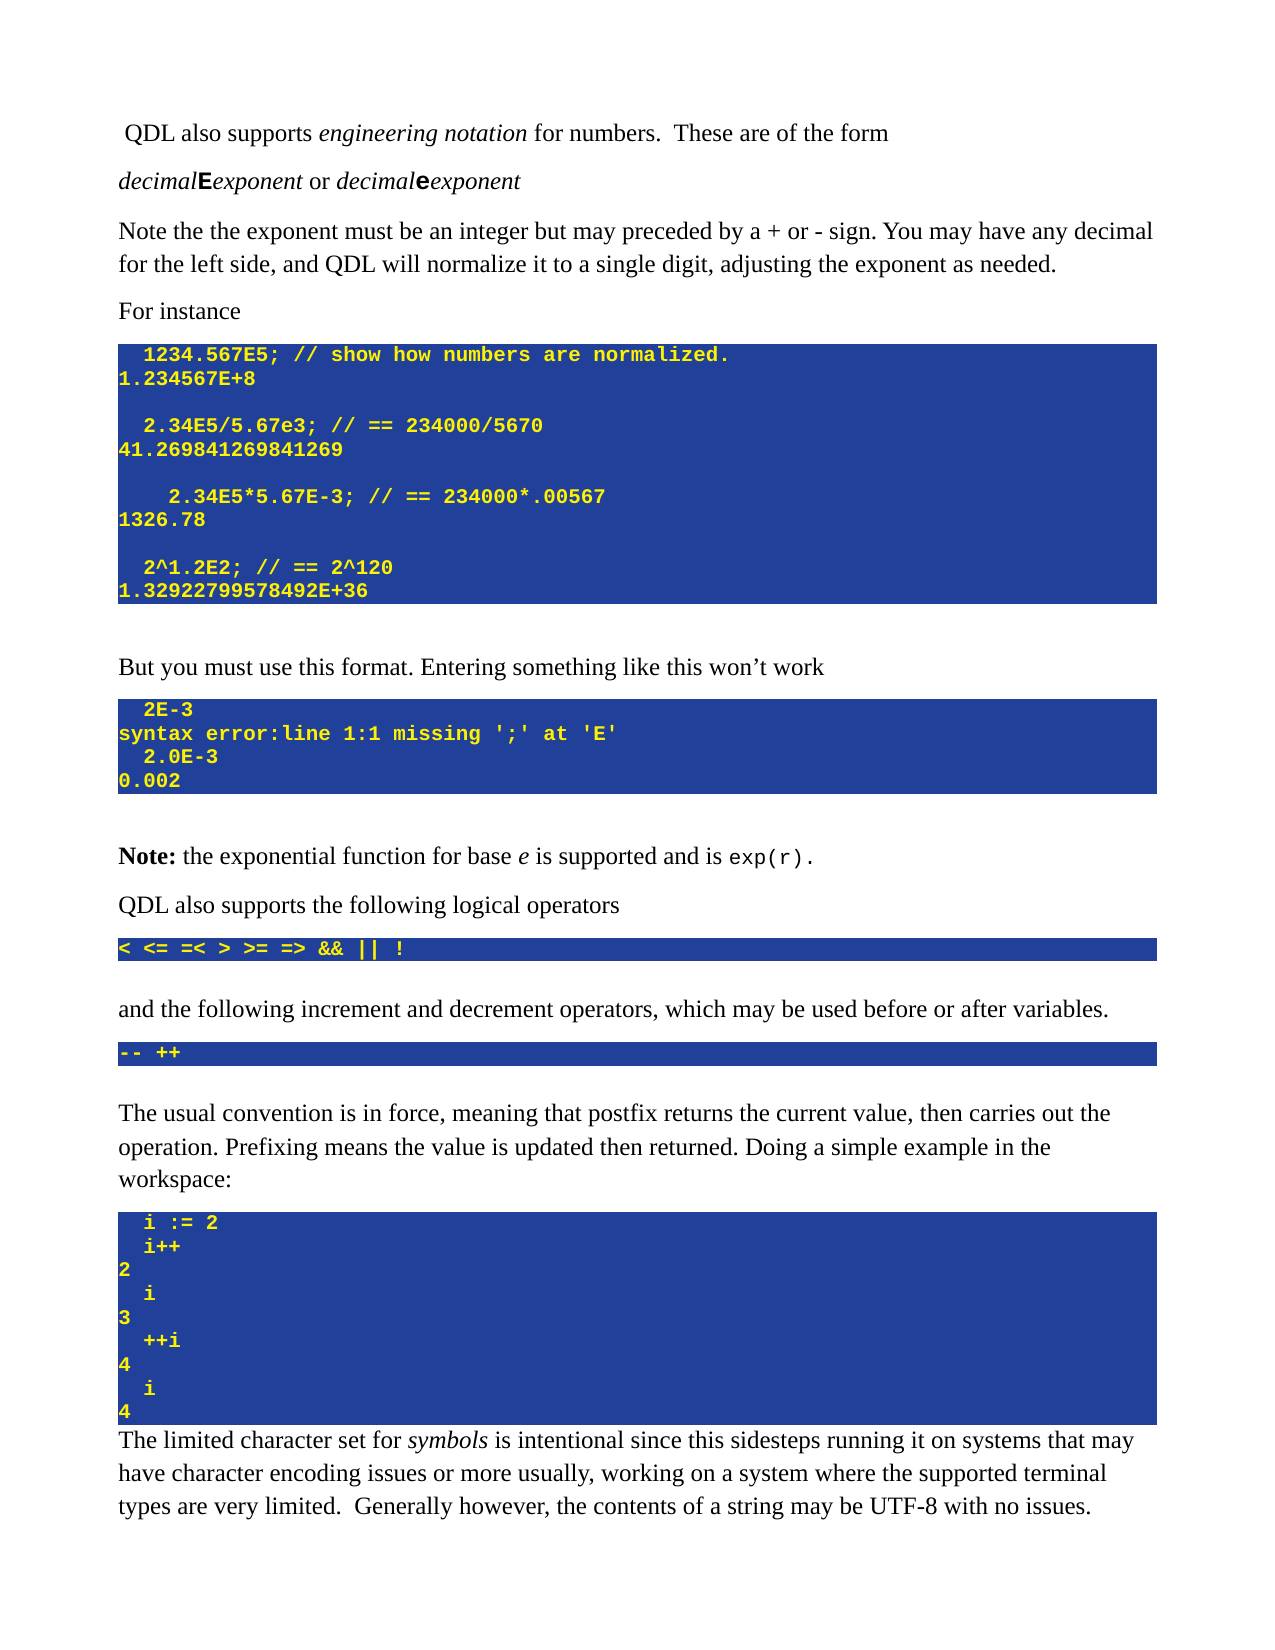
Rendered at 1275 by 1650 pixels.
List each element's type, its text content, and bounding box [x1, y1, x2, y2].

text i := 2 [118, 1212, 1157, 1236]
text For instance [118, 296, 1157, 325]
text 1326.78 [118, 509, 1157, 533]
text i++ [118, 1236, 1157, 1259]
text 3 [118, 1307, 1157, 1330]
text 2E-3 [118, 699, 1157, 723]
text i [118, 1378, 1157, 1401]
text 1.32922799578492E+36 [118, 580, 1157, 604]
text 41.269841269841269 [118, 438, 1157, 462]
text Note: the exponential function for base e is supported and is exp(r). [118, 841, 1157, 871]
text 4 [118, 1354, 1157, 1378]
text QDL also supports engineering notation for numbers. These are of the form [118, 118, 1157, 147]
text 4 [118, 1401, 1157, 1425]
text 1.234567E+8 [118, 368, 1157, 391]
text QDL also supports the following logical operators [118, 890, 1157, 919]
text 1234.567E5; // show how numbers are normalized. [118, 344, 1157, 368]
text i [118, 1283, 1157, 1307]
text 2.34E5*5.67E-3; // == 234000*.00567 [118, 486, 1157, 509]
text 2^1.2E2; // == 2^120 [118, 557, 1157, 580]
text and the following increment and decrement operators, which may be used before or after variables. [118, 961, 1157, 1023]
text 2 [118, 1259, 1157, 1283]
text syntax error:line 1:1 missing ';' at 'E' [118, 723, 1157, 747]
text ++i [118, 1330, 1157, 1354]
text But you must use this format. Entering something like this won’t work [118, 652, 1157, 680]
text < <= =< > >= => && || ! [118, 938, 1157, 961]
text The limited character set for symbols is intentional since this sidesteps running it on systems that may have character encoding issues or more usually, working on a system where the supported terminal types are very limited. Generally however, the contents of a string may be UTF-8 with no issues. [118, 1425, 1157, 1520]
text Note the the exponent must be an integer but may preceded by a + or - sign. You may have any decimal for the left side, and QDL will normalize it to a single digit, adjusting the exponent as needed. [118, 216, 1157, 277]
text 2.34E5/5.67e3; // == 234000/5670 [118, 415, 1157, 438]
text 0.002 [118, 770, 1157, 794]
text decimalEexponent or decimaleexponent [118, 166, 1157, 197]
text 2.0E-3 [118, 747, 1157, 770]
text -- ++ [118, 1042, 1157, 1066]
text The usual convention is in force, meaning that postfix returns the current value, then carries out the operation. Prefixing means the value is updated then returned. Doing a simple example in the workspace: [118, 1066, 1157, 1193]
